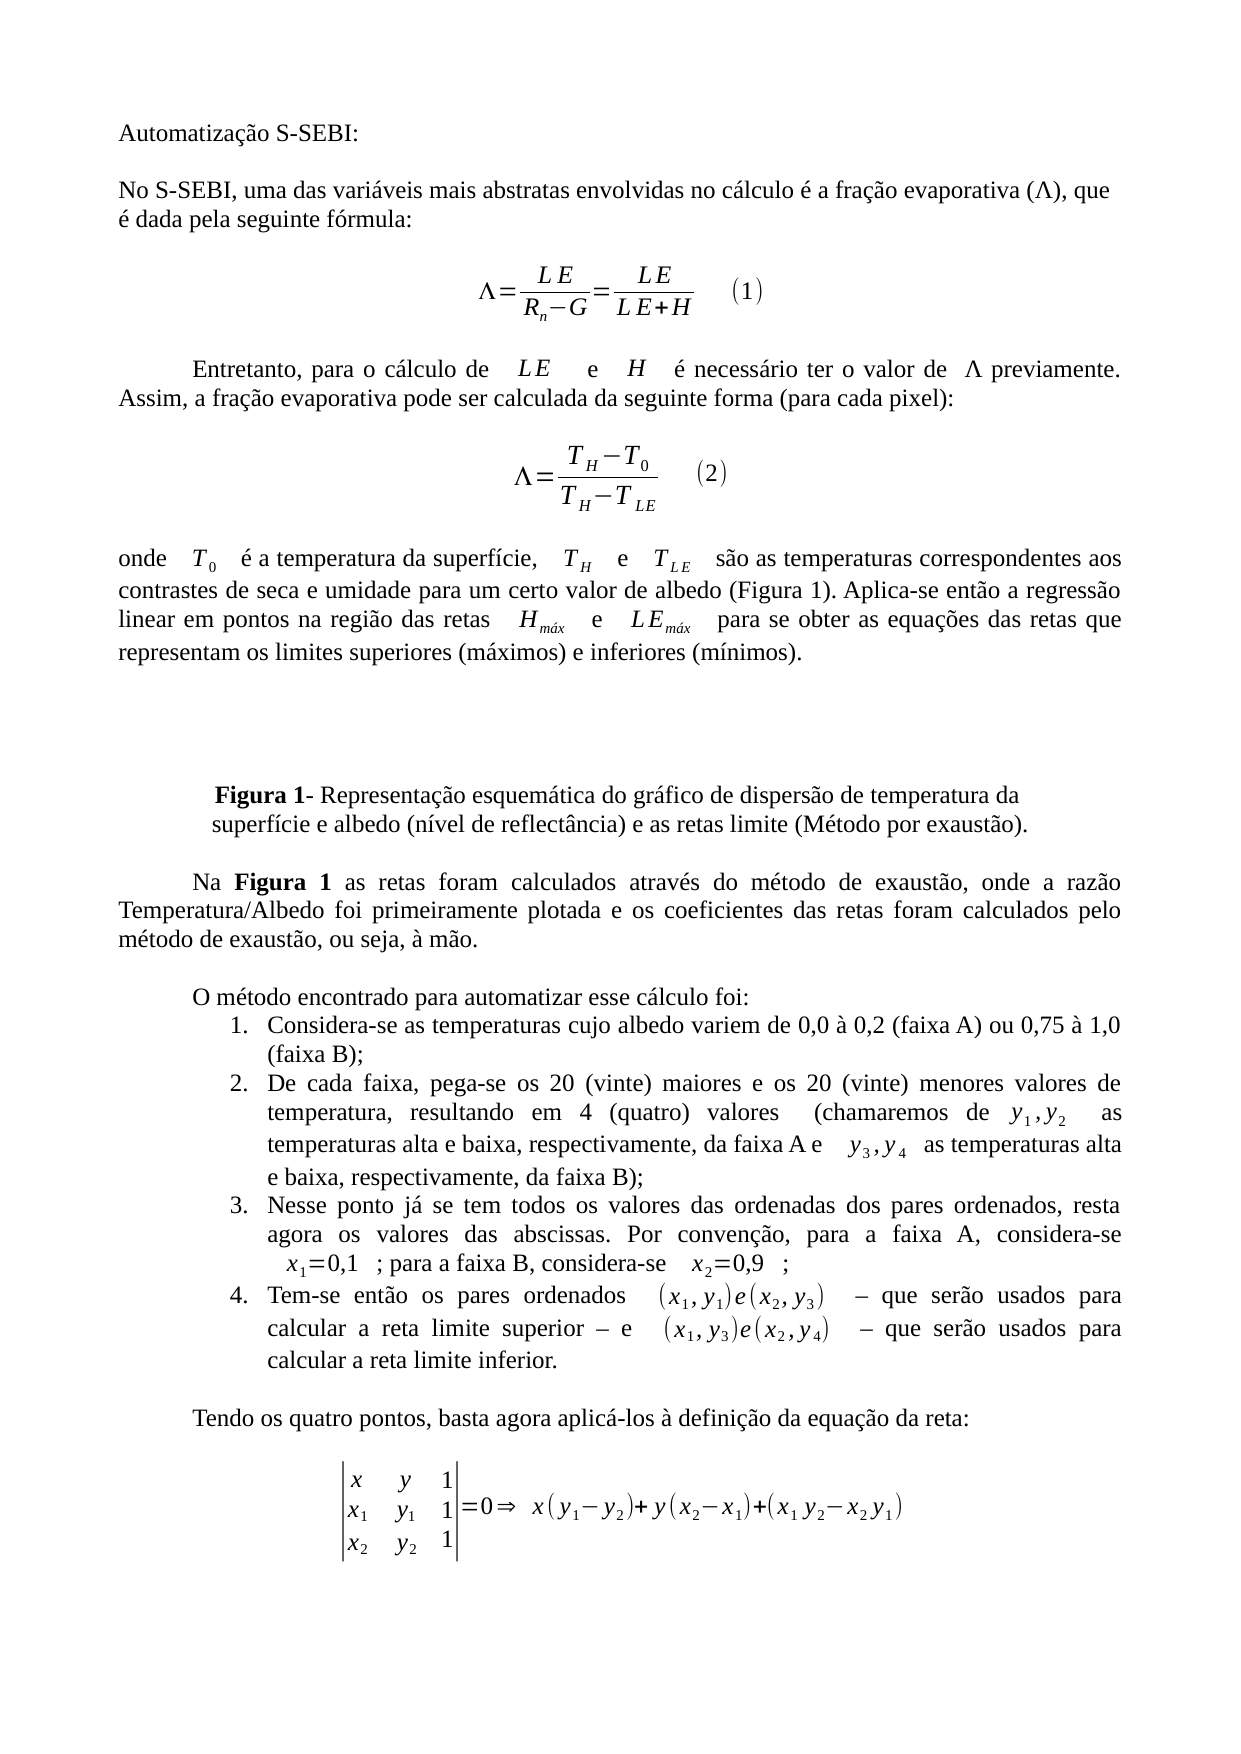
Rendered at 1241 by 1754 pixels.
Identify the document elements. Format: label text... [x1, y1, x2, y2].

list Nesse ponto já se tem todos os valores das ordenadas dos pares ordenados, resta agora os valores das abscissas. Por convenção, para a faixa A, considera-se ; para a faixa B, considera-se ; [229, 1191, 1122, 1281]
text onde é a temperatura da superfície, e são as temperaturas correspondentes aos contrastes de seca e umidade para um certo valor de albedo (Figura 1). Aplica-se então a regressão linear em pontos na região das retas e para se obter as equações das retas que representam os limites superiores (máximos) e inferiores (mínimos). [118, 543, 1122, 666]
text Entretanto, para o cálculo de e é necessário ter o valor de Λ previamente. Assim, a fração evaporativa pode ser calculada da seguinte forma (para cada pixel): [118, 354, 1122, 411]
list Tem-se então os pares ordenados – que serão usados para calcular a reta limite superior – e – que serão usados para calcular a reta limite inferior. [229, 1281, 1122, 1374]
text No S-SEBI, uma das variáveis mais abstratas envolvidas no cálculo é a fração evaporativa (Λ), que é dada pela seguinte fórmula: [118, 176, 1122, 262]
text O método encontrado para automatizar esse cálculo foi: [118, 982, 1122, 1011]
list Considera-se as temperaturas cujo albedo variem de 0,0 à 0,2 (faixa A) ou 0,75 à 1,0 (faixa B); [229, 1011, 1122, 1068]
list De cada faixa, pega-se os 20 (vinte) maiores e os 20 (vinte) menores valores de temperatura, resultando em 4 (quatro) valores (chamaremos de as temperaturas alta e baixa, respectivamente, da faixa A e as temperaturas alta e baixa, respectivamente, da faixa B); [229, 1068, 1122, 1191]
text Figura 1- Representação esquemática do gráfico de dispersão de temperatura da [118, 781, 1122, 809]
text Automatização S-SEBI: [118, 118, 1122, 147]
text Tendo os quatro pontos, basta agora aplicá-los à definição da equação da reta: [118, 1403, 1122, 1432]
text superfície e albedo (nível de reflectância) e as retas limite (Método por exaustão). [118, 809, 1122, 838]
text Na Figura 1 as retas foram calculados através do método de exaustão, onde a razão Temperatura/Albedo foi primeiramente plotada e os coeficientes das retas foram calculados pelo método de exaustão, ou seja, à mão. [118, 867, 1122, 953]
